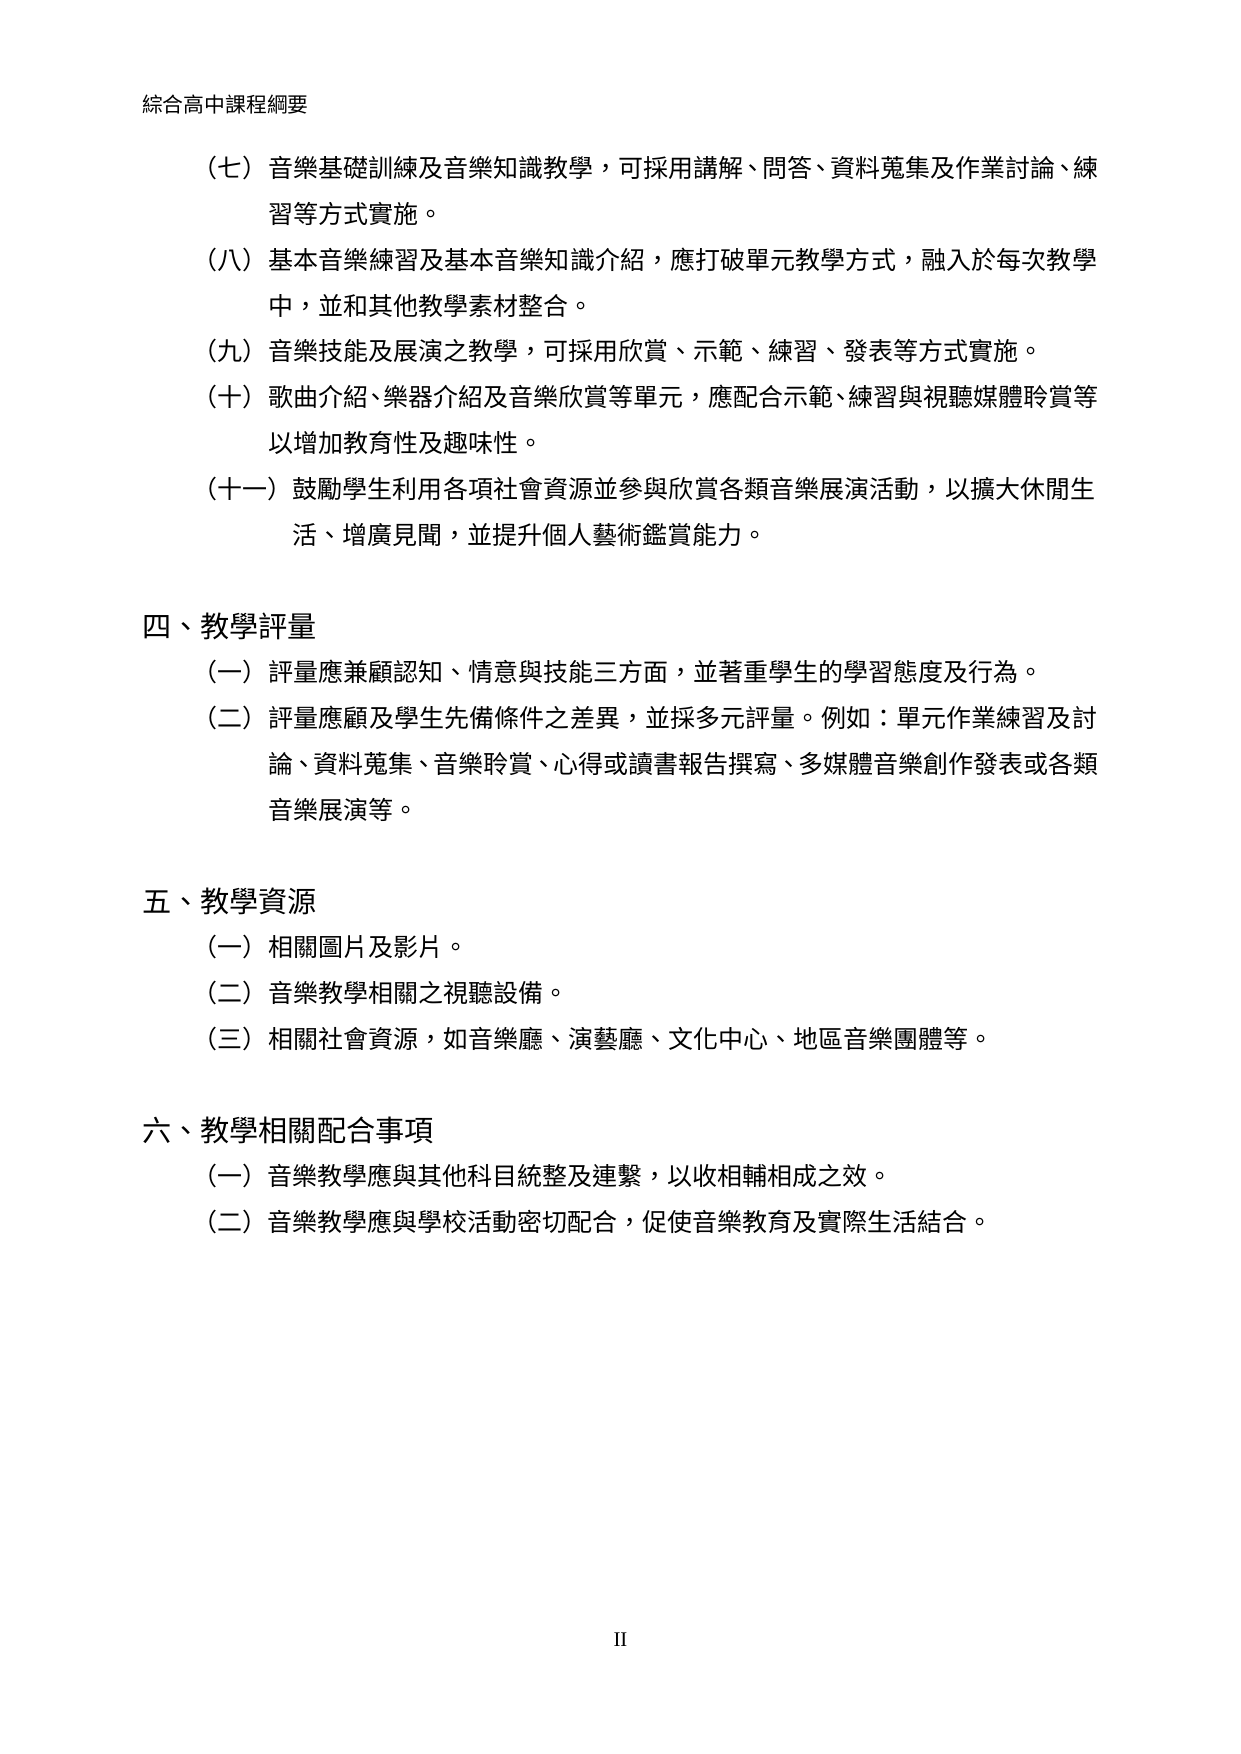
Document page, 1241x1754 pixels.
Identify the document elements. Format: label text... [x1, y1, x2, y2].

text （一）音樂教學應與其他科目統整及連繫，以收相輔相成之效。 [192, 1152, 1098, 1198]
list 評量應兼顧認知、情意與技能三方面，並著重學生的學習態度及行為。 [192, 648, 1098, 694]
list 音樂教學相關之視聽設備。 [192, 969, 1098, 1014]
text 五、教學資源 [142, 877, 1098, 923]
list 音樂技能及展演之教學，可採用欣賞、示範、練習、發表等方式實施。 [192, 327, 1098, 373]
list 相關社會資源，如音樂廳、演藝廳、文化中心、地區音樂團體等。 [192, 1014, 1098, 1060]
list 歌曲介紹、樂器介紹及音樂欣賞等單元，應配合示範、練習與視聽媒體聆賞等，以增加教育性及趣味性。 [192, 373, 1098, 464]
text 六、教學相關配合事項 [142, 1106, 1098, 1152]
text （十一）鼓勵學生利用各項社會資源並參與欣賞各類音樂展演活動，以擴大休閒生活、增廣見聞，並提升個人藝術鑑賞能力。 [192, 464, 1098, 556]
text 四、教學評量 [142, 602, 1098, 648]
text （二）音樂教學應與學校活動密切配合，促使音樂教育及實際生活結合。 [192, 1198, 1098, 1244]
list 相關圖片及影片。 [192, 923, 1098, 969]
list 評量應顧及學生先備條件之差異，並採多元評量。例如：單元作業練習及討論、資料蒐集、音樂聆賞、心得或讀書報告撰寫、多媒體音樂創作發表或各類音樂展演等。 [192, 694, 1098, 831]
list 基本音樂練習及基本音樂知識介紹，應打破單元教學方式，融入於每次教學中，並和其他教學素材整合。 [192, 235, 1098, 327]
list 音樂基礎訓練及音樂知識教學，可採用講解、問答、資料蒐集及作業討論、練習等方式實施。 [192, 144, 1098, 235]
